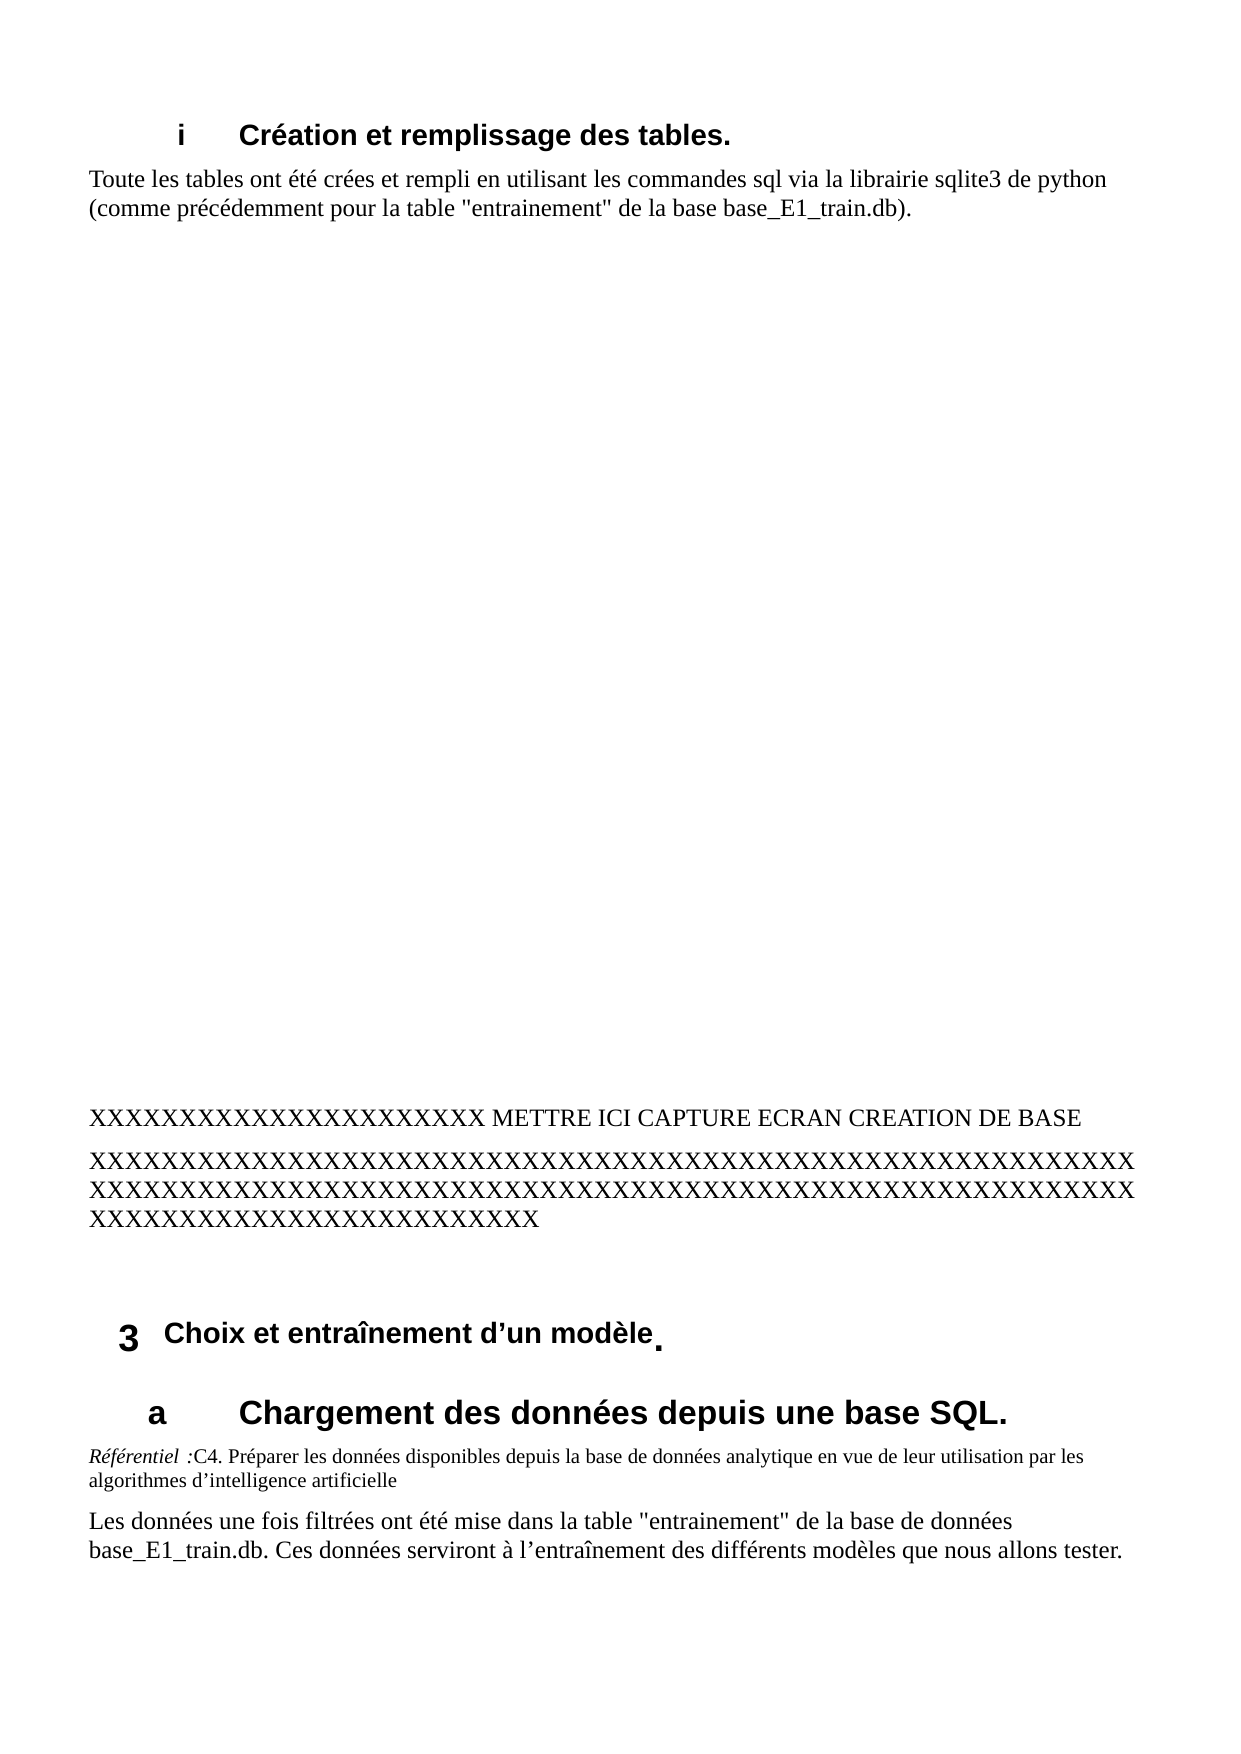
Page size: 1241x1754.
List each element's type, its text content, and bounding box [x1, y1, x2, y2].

text Référentiel :C4. Préparer les données disponibles depuis la base de données analytique en vue de leur utilisation par les algorithmes d’intelligence artificielle [88, 1444, 1152, 1492]
text XXXXXXXXXXXXXXXXXXXXXXXXXXXXXXXXXXXXXXXXXXXXXXXXXXXXXXXXXXXXXXXXXXXXXXXXXXXXXXXXXXXXXXXXXXXXXXXXXXXXXXXXXXXXXXXXXXXXXXXXXXXXXXXXXXXXXXXXXXXXX [88, 1146, 1152, 1233]
text Les données une fois filtrées ont été mise dans la table "entrainement" de la base de données base_E1_train.db. Ces données serviront à l’entraînement des différents modèles que nous allons tester. [88, 1506, 1152, 1564]
subtitle Choix et entraînement d’un modèle. [88, 1316, 1152, 1359]
text Toute les tables ont été crées et rempli en utilisant les commandes sql via la librairie sqlite3 de python (comme précédemment pour la table "entrainement" de la base base_E1_train.db). [88, 164, 1152, 222]
subtitle Création et remplissage des tables. [88, 118, 1152, 152]
text XXXXXXXXXXXXXXXXXXXXXX METTRE ICI CAPTURE ECRAN CREATION DE BASE [88, 1103, 1152, 1132]
subtitle Chargement des données depuis une base SQL. [88, 1393, 1152, 1431]
